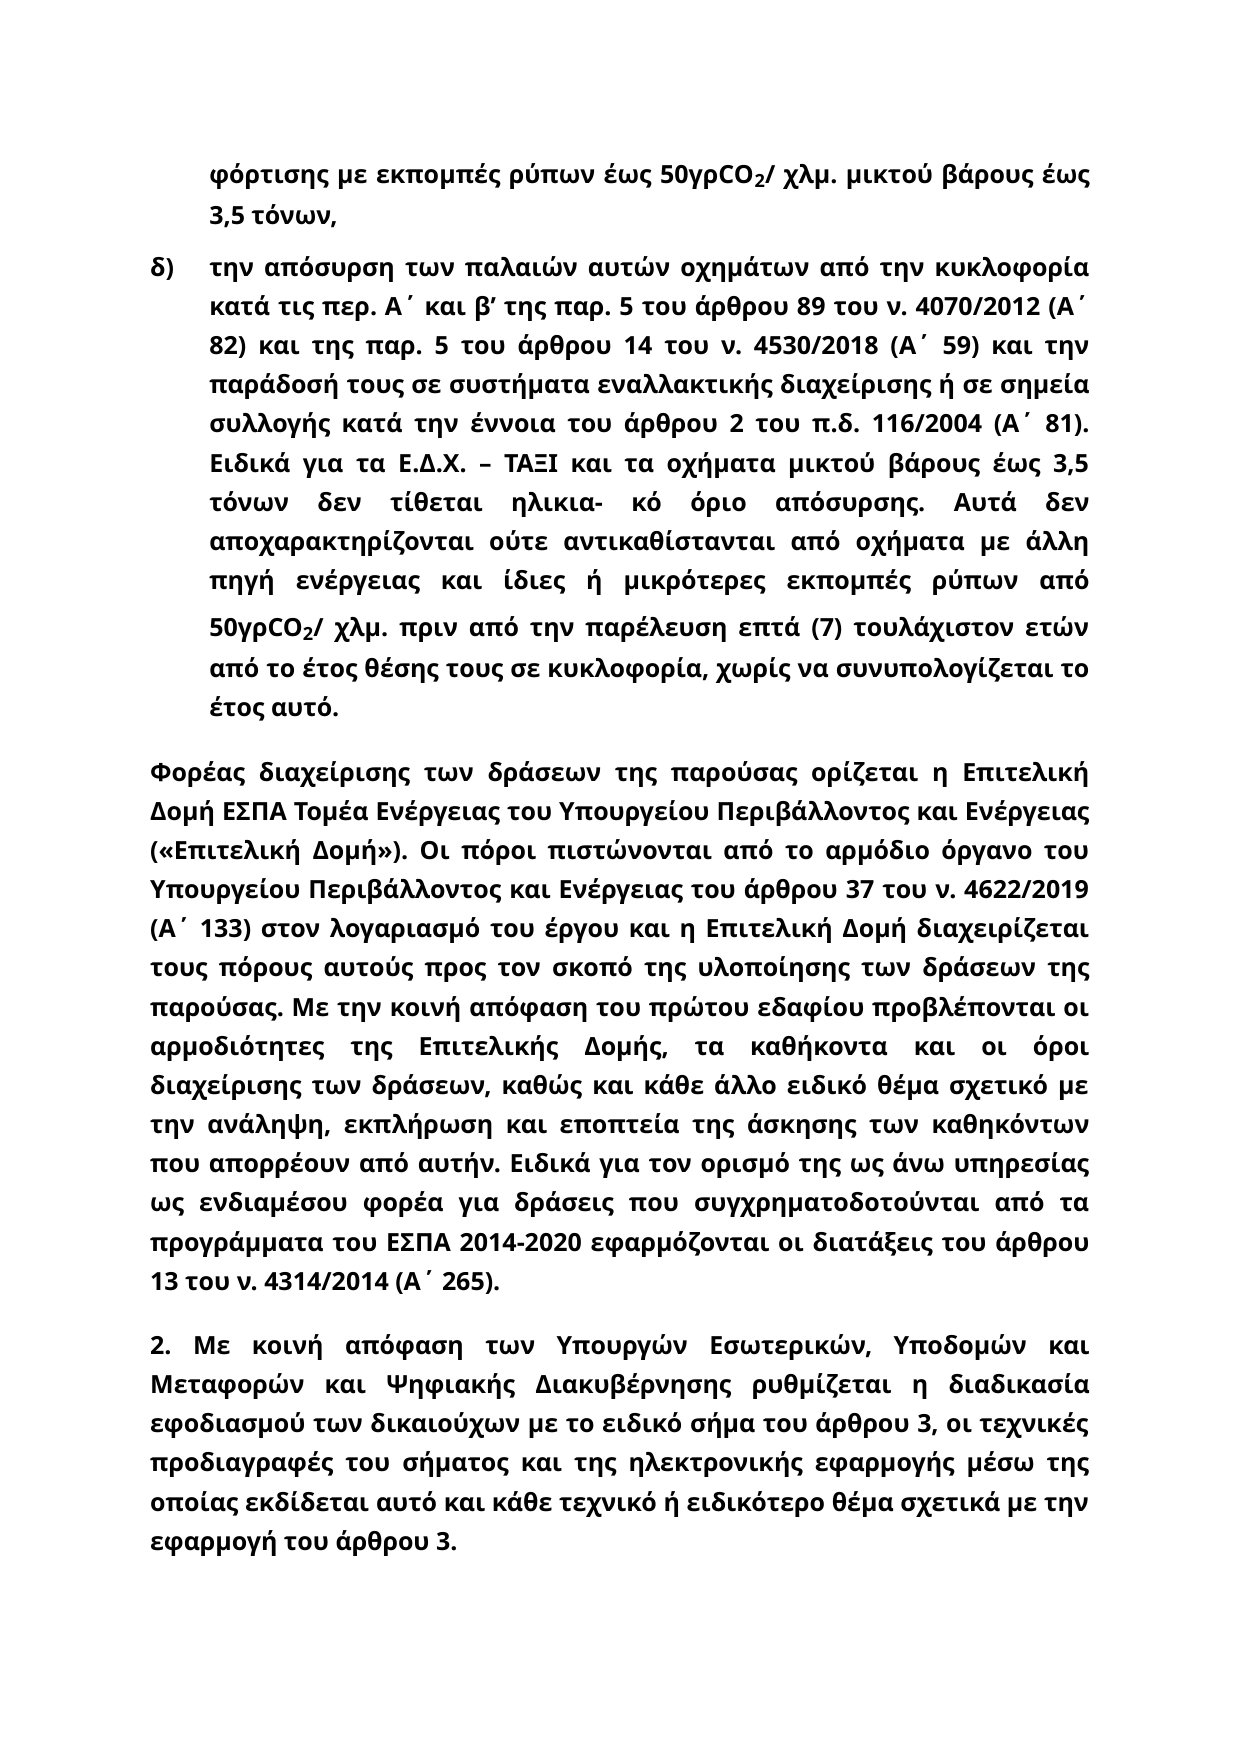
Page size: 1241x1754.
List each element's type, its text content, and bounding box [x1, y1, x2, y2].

list δ) την απόσυρση των παλαιών αυτών οχημάτων από την κυκλοφορία κατά τις περ. Α΄ και β’ της παρ. 5 του άρθρου 89 του ν. 4070/2012 (A΄ 82) και της παρ. 5 του άρθρου 14 του ν. 4530/2018 (Α΄ 59) και την παράδοσή τους σε συστήματα εναλλακτικής διαχείρισης ή σε σημεία συλλογής κατά την έννοια του άρθρου 2 του π.δ. 116/2004 (Α΄ 81). Ειδικά για τα Ε.Δ.Χ. – ΤΑΞΙ και τα οχήματα μικτού βάρους έως 3,5 τόνων δεν τίθεται ηλικια- κό όριο απόσυρσης. Αυτά δεν αποχαρακτηρίζονται ούτε αντικαθίστανται από οχήματα με άλλη πηγή ενέργειας και ίδιες ή μικρότερες εκπομπές ρύπων από 50γρCO2/ χλμ. πριν από την παρέλευση επτά (7) τουλάχιστον ετών από το έτος θέσης τους σε κυκλοφορία, χωρίς να συνυπολογίζεται το έτος αυτό. [150, 249, 1090, 724]
text Φορέας διαχείρισης των δράσεων της παρούσας ορίζεται η Επιτελική Δομή ΕΣΠΑ Τομέα Ενέργειας του Υπουργείου Περιβάλλοντος και Ενέργειας («Επιτελική Δομή»). Οι πόροι πιστώνονται από το αρμόδιο όργανο του Υπουργείου Περιβάλλοντος και Ενέργειας του άρθρου 37 του ν. 4622/2019 (Α΄ 133) στον λογαριασμό του έργου και η Επιτελική Δομή διαχειρίζεται τους πόρους αυτούς προς τον σκοπό της υλοποίησης των δράσεων της παρούσας. Με την κοινή απόφαση του πρώτου εδαφίου προβλέπονται οι αρμοδιότητες της Επιτελικής Δομής, τα καθήκοντα και οι όροι διαχείρισης των δράσεων, καθώς και κάθε άλλο ειδικό θέμα σχετικό με την ανάληψη, εκπλήρωση και εποπτεία της άσκησης των καθηκόντων που απορρέουν από αυτήν. Ειδικά για τον ορισμό της ως άνω υπηρεσίας ως ενδιαμέσου φορέα για δράσεις που συγχρηματοδοτούνται από τα προγράμματα του ΕΣΠΑ 2014-2020 εφαρμόζονται οι διατάξεις του άρθρου 13 του ν. 4314/2014 (Α΄ 265). [150, 754, 1090, 1297]
list φόρτισης με εκπομπές ρύπων έως 50γρCO2/ χλμ. μικτού βάρους έως 3,5 τόνων, [150, 150, 1090, 232]
text 2. Με κοινή απόφαση των Υπουργών Εσωτερικών, Υποδομών και Μεταφορών και Ψηφιακής Διακυβέρνησης ρυθμίζεται η διαδικασία εφοδιασμού των δικαιούχων με το ειδικό σήμα του άρθρου 3, οι τεχνικές προδιαγραφές του σήματος και της ηλεκτρονικής εφαρμογής μέσω της οποίας εκδίδεται αυτό και κάθε τεχνικό ή ειδικότερο θέμα σχετικά με την εφαρμογή του άρθρου 3. [150, 1327, 1090, 1557]
